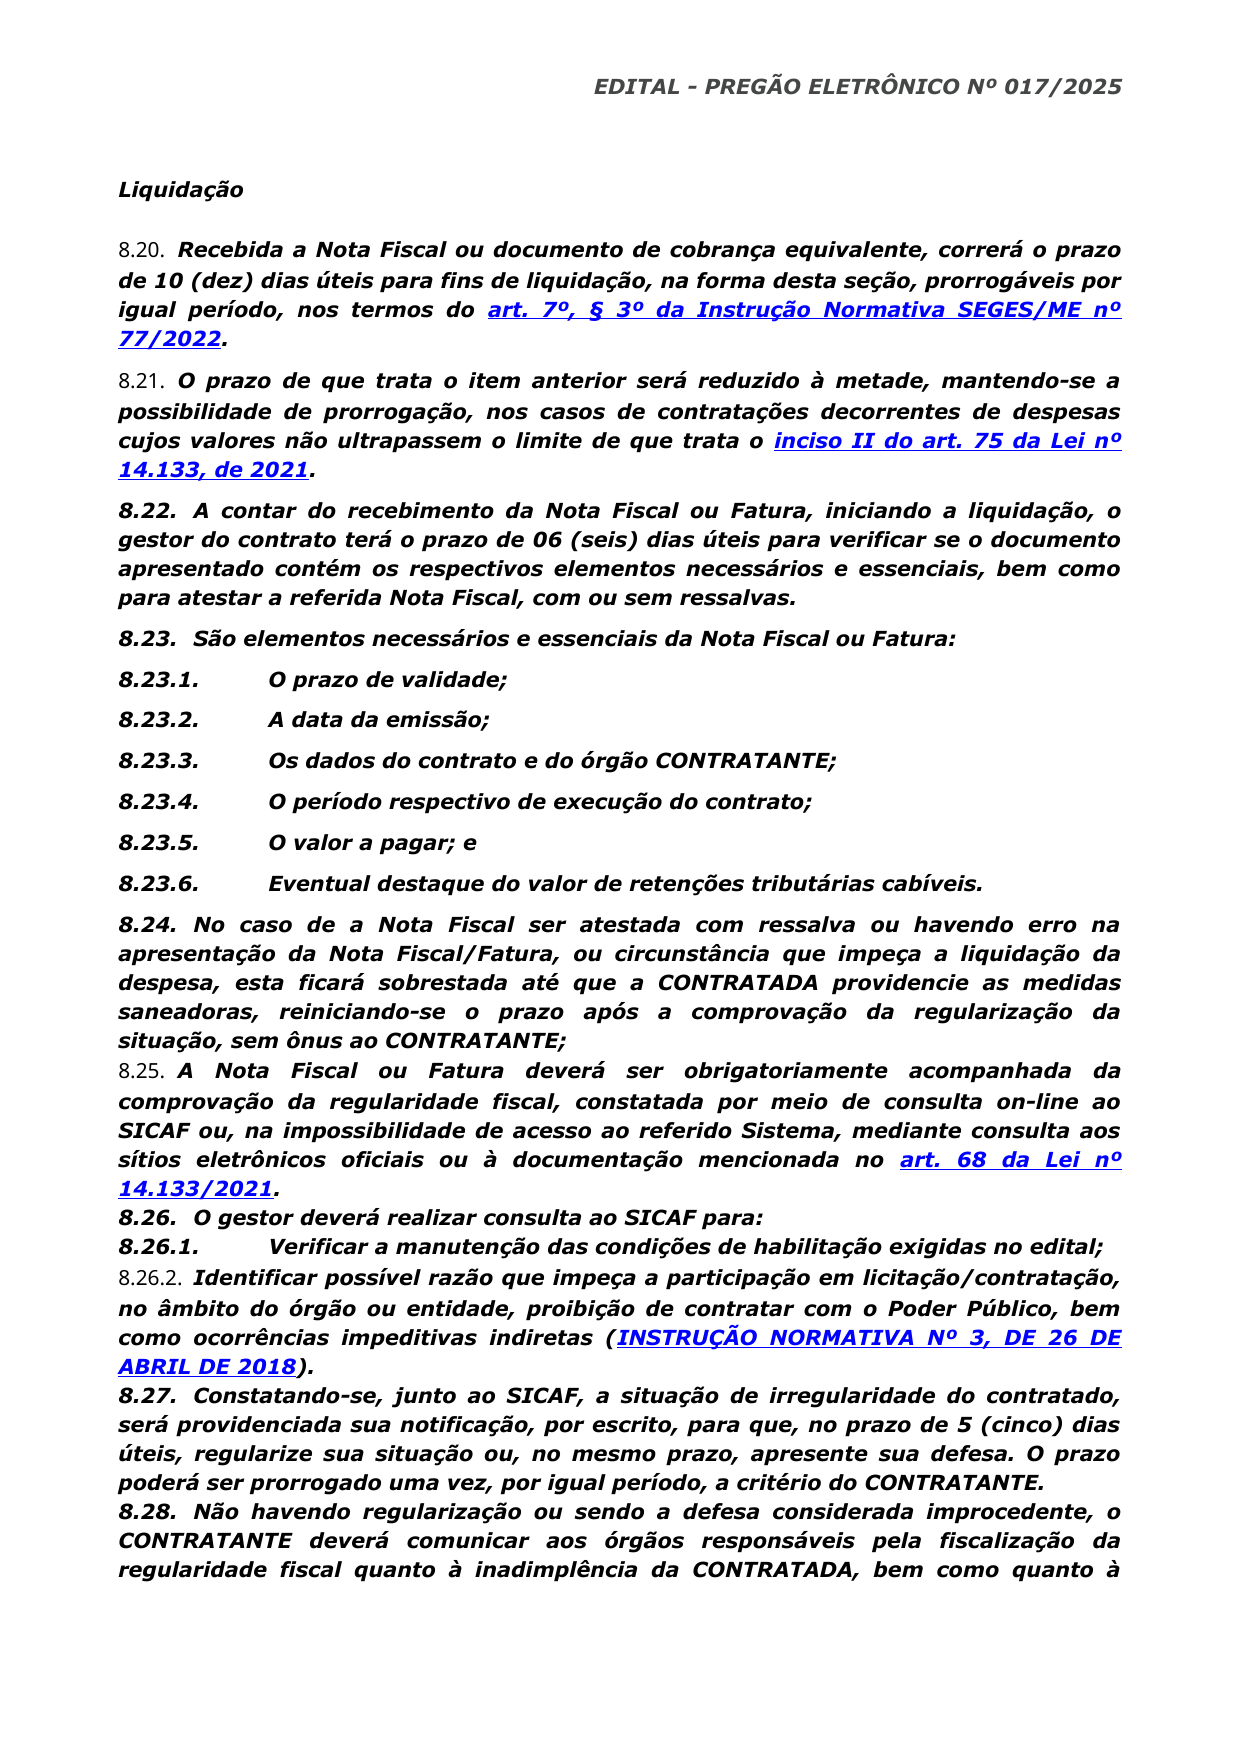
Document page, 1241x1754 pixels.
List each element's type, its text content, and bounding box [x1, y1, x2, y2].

list Não havendo regularização ou sendo a defesa considerada improcedente, o CONTRATANTE deverá comunicar aos órgãos responsáveis pela fiscalização da regularidade fiscal quanto à inadimplência da CONTRATADA, bem como quanto à [118, 1498, 1122, 1582]
list São elementos necessários e essenciais da Nota Fiscal ou Fatura: [118, 625, 1122, 651]
list A Nota Fiscal ou Fatura deverá ser obrigatoriamente acompanhada da comprovação da regularidade fiscal, constatada por meio de consulta on-line ao SICAF ou, na impossibilidade de acesso ao referido Sistema, mediante consulta aos sítios eletrônicos oficiais ou à documentação mencionada no art. 68 da Lei nº 14.133/2021. [118, 1056, 1122, 1201]
list Verificar a manutenção das condições de habilitação exigidas no edital; [118, 1234, 1122, 1259]
list Identificar possível razão que impeça a participação em licitação/contratação, no âmbito do órgão ou entidade, proibição de contratar com o Poder Público, bem como ocorrências impeditivas indiretas (INSTRUÇÃO NORMATIVA Nº 3, DE 26 DE ABRIL DE 2018). [118, 1263, 1122, 1378]
list Os dados do contrato e do órgão CONTRATANTE; [118, 748, 1122, 773]
list O período respectivo de execução do contrato; [118, 788, 1122, 814]
list A contar do recebimento da Nota Fiscal ou Fatura, iniciando a liquidação, o gestor do contrato terá o prazo de 06 (seis) dias úteis para verificar se o documento apresentado contém os respectivos elementos necessários e essenciais, bem como para atestar a referida Nota Fiscal, com ou sem ressalvas. [118, 497, 1122, 610]
list No caso de a Nota Fiscal ser atestada com ressalva ou havendo erro na apresentação da Nota Fiscal/Fatura, ou circunstância que impeça a liquidação da despesa, esta ficará sobrestada até que a CONTRATADA providencie as medidas saneadoras, reiniciando-se o prazo após a comprovação da regularização da situação, sem ônus ao CONTRATANTE; [118, 911, 1122, 1053]
list O prazo de que trata o item anterior será reduzido à metade, mantendo-se a possibilidade de prorrogação, nos casos de contratações decorrentes de despesas cujos valores não ultrapassem o limite de que trata o inciso II do art. 75 da Lei nº 14.133, de 2021. [118, 366, 1122, 482]
text Liquidação [118, 177, 1122, 202]
list O gestor deverá realizar consulta ao SICAF para: [118, 1205, 1122, 1230]
list Recebida a Nota Fiscal ou documento de cobrança equivalente, correrá o prazo de 10 (dez) dias úteis para fins de liquidação, na forma desta seção, prorrogáveis por igual período, nos termos do art. 7º, § 3º da Instrução Normativa SEGES/ME nº 77/2022. [118, 235, 1122, 351]
list O prazo de validade; [118, 666, 1122, 691]
list A data da emissão; [118, 707, 1122, 732]
list Constatando-se, junto ao SICAF, a situação de irregularidade do contratado, será providenciada sua notificação, por escrito, para que, no prazo de 5 (cinco) dias úteis, regularize sua situação ou, no mesmo prazo, apresente sua defesa. O prazo poderá ser prorrogado uma vez, por igual período, a critério do CONTRATANTE. [118, 1382, 1122, 1495]
list Eventual destaque do valor de retenções tributárias cabíveis. [118, 870, 1122, 896]
list O valor a pagar; e [118, 829, 1122, 855]
